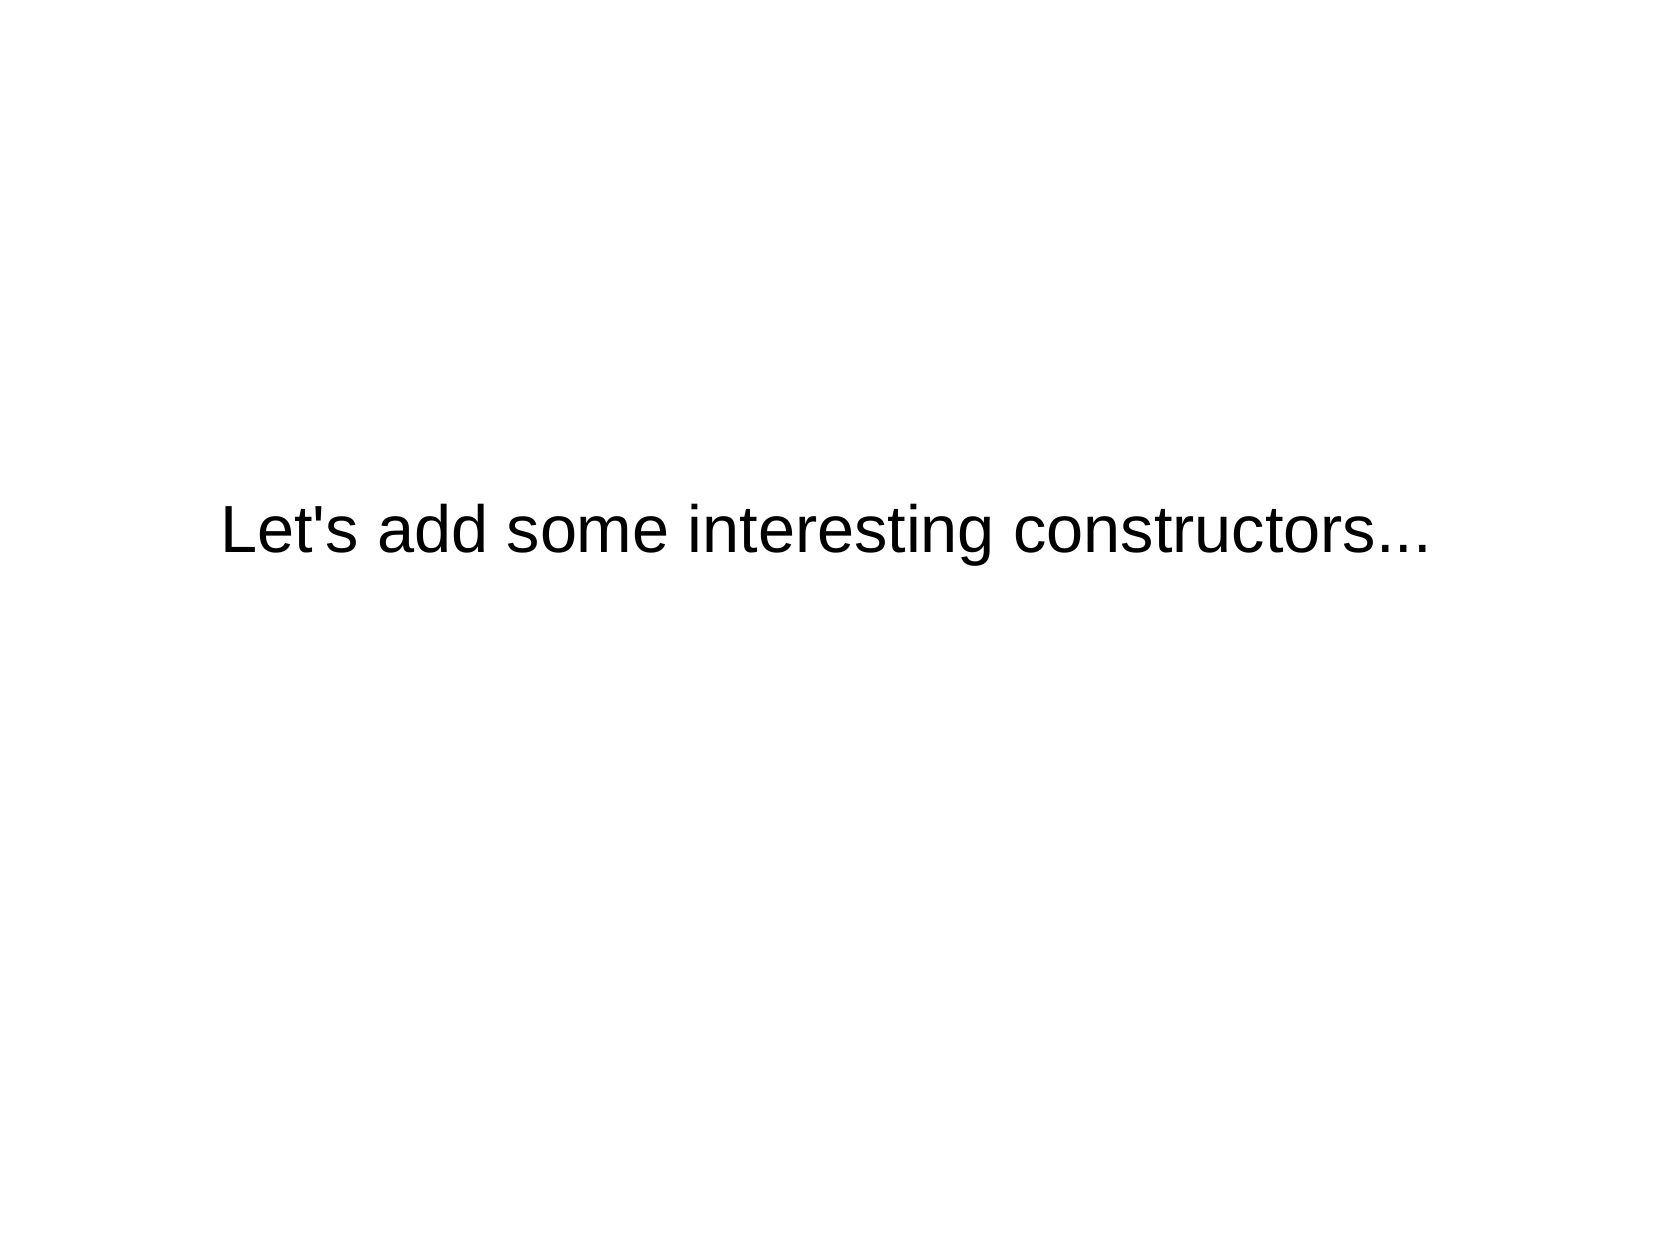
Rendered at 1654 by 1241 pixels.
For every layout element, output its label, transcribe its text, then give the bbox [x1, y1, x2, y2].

subtitle Let's add some interesting constructors... [82, 49, 1571, 1010]
